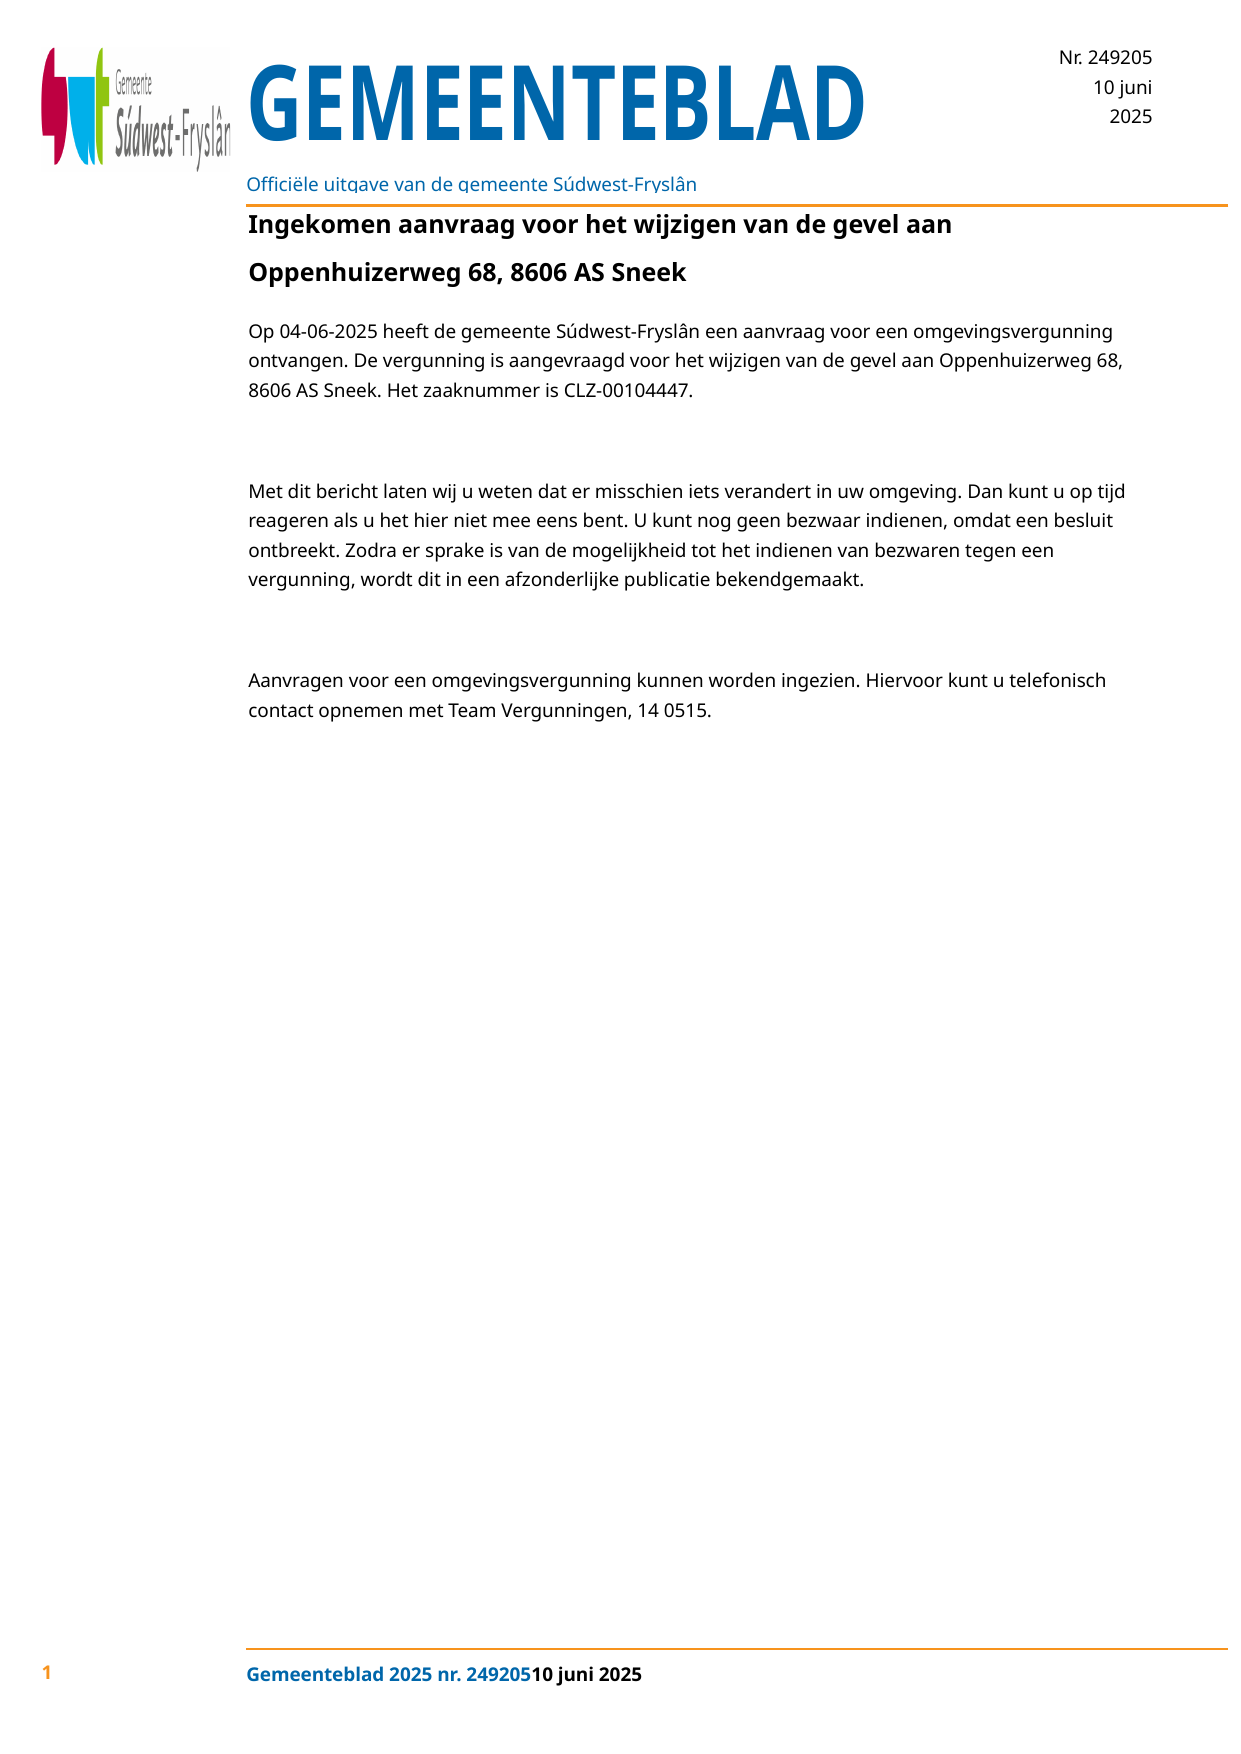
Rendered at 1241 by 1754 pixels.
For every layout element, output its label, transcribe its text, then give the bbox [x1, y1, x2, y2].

text Ingekomen aanvraag voor het wijzigen van de gevel aan Oppenhuizerweg 68, 8606 AS Sneek [248, 207, 1152, 288]
picture [41, 47, 231, 172]
text Met dit bericht laten wij u weten dat er misschien iets verandert in uw omgeving. Dan kunt u op tijd reageren als u het hier niet mee eens bent. U kunt nog geen bezwaar indienen, omdat een besluit ontbreekt. Zodra er sprake is van de mogelijkheid tot het indienen van bezwaren tegen een vergunning, wordt dit in een afzonderlijke publicatie bekendgemaakt. [248, 478, 1152, 592]
text Aanvragen voor een omgevingsvergunning kunnen worden ingezien. Hiervoor kunt u telefonisch contact opnemen met Team Vergunningen, 14 0515. [248, 667, 1152, 723]
text Op 04-06-2025 heeft de gemeente Súdwest-Fryslân een aanvraag voor een omgevingsvergunning ontvangen. De vergunning is aangevraagd voor het wijzigen van de gevel aan Oppenhuizerweg 68, 8606 AS Sneek. Het zaaknummer is CLZ-00104447. [248, 318, 1152, 403]
